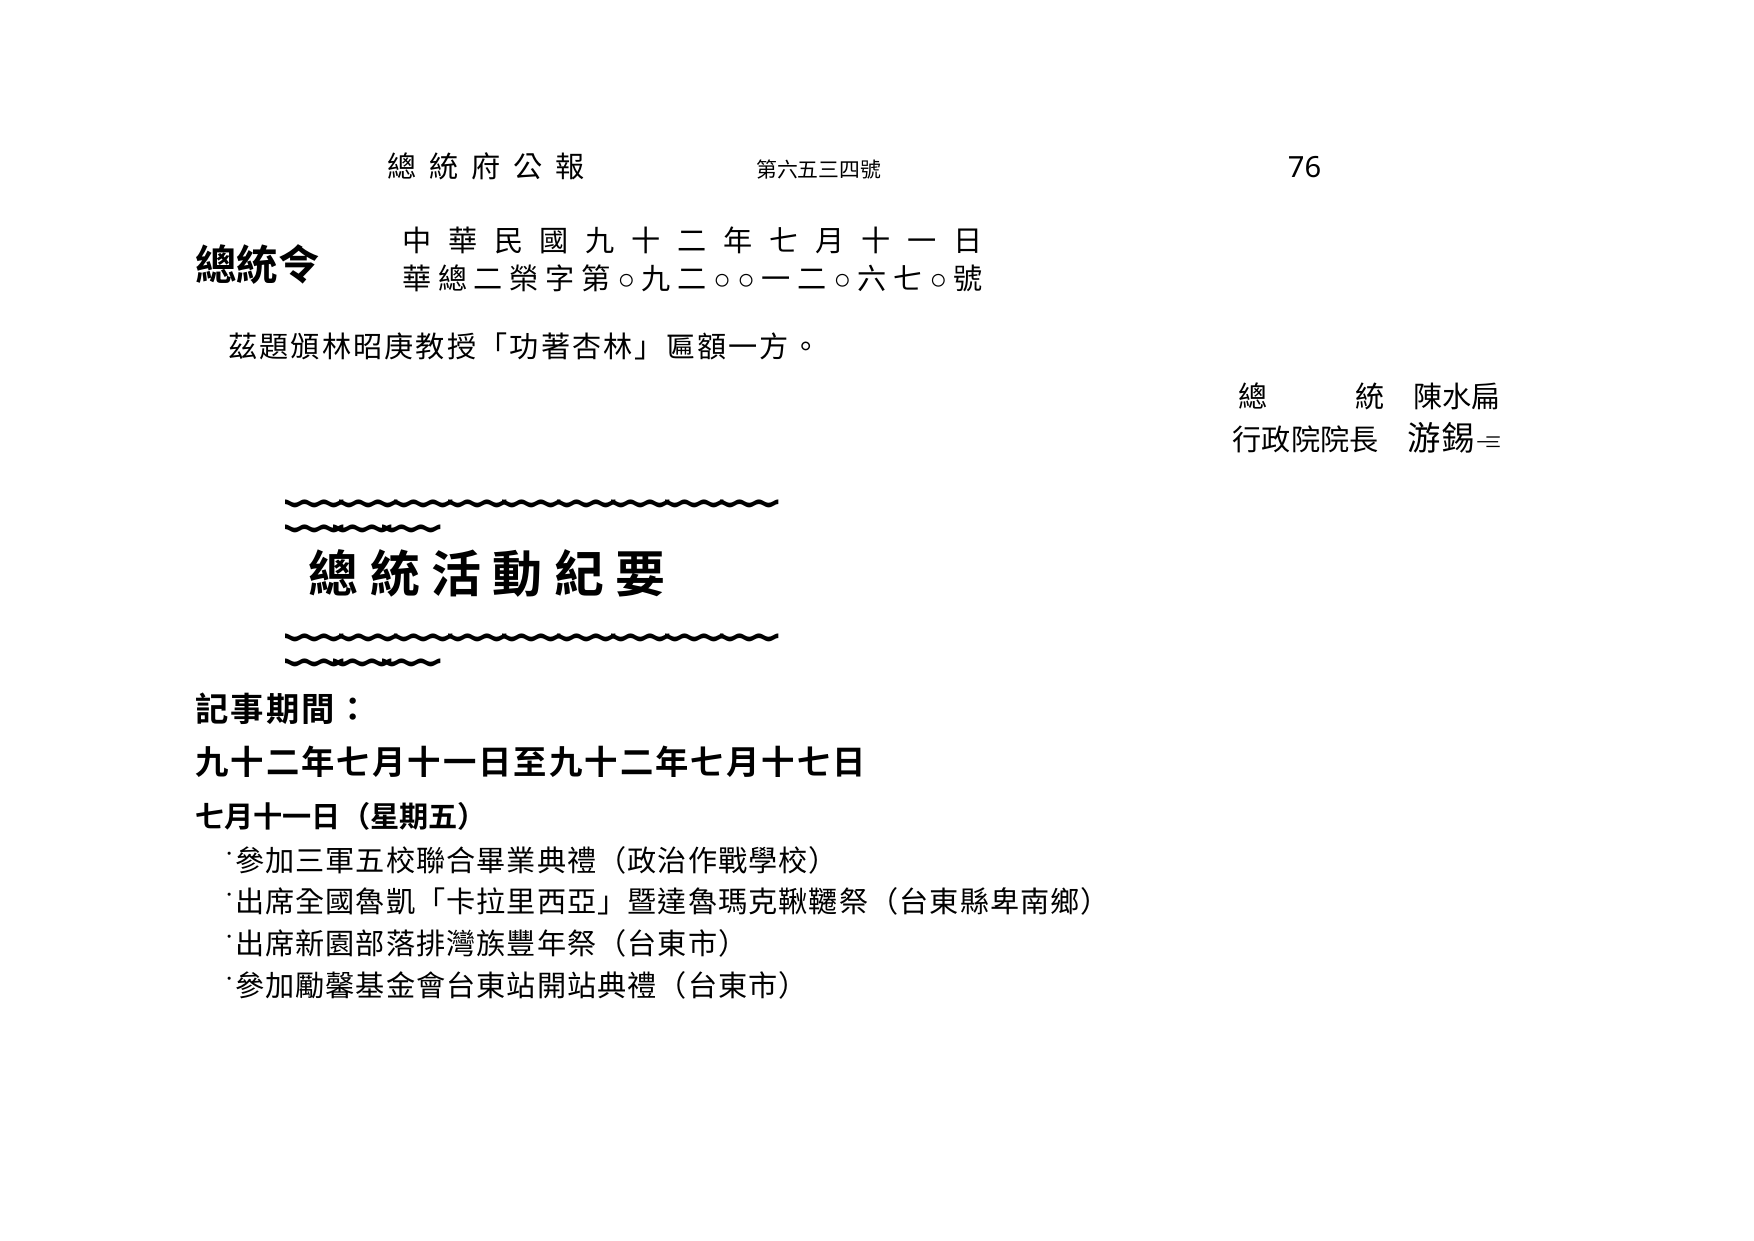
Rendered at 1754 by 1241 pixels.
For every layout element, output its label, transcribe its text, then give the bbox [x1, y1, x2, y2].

table_header 總統令 [192, 222, 399, 328]
table_cell ﹏﹏﹏﹏﹏﹏﹏﹏﹏﹏﹏﹏ [282, 616, 782, 679]
text 茲題頒林昭庚教授「功著杏林」匾額一方。 [195, 328, 1559, 365]
text 行政院院長 游錫 [195, 420, 1501, 458]
table_header 中華民國九十二年七月十一日 華總二榮字第○九二○○一二○六七○號 [399, 222, 986, 328]
text ˙出席全國魯凱「卡拉里西亞」暨達魯瑪克鞦韆祭（台東縣卑南鄉） [224, 879, 1559, 921]
text 記事期間： [195, 691, 1559, 729]
text ˙參加勵馨基金會台東站開站典禮（台東市） [224, 963, 1559, 1004]
text 總 統 陳水扁 [195, 378, 1501, 415]
table_cell 總 統 活 動 紀 要 [282, 533, 782, 616]
table_header ﹏﹏﹏﹏﹏﹏﹏﹏﹏﹏﹏﹏ [282, 483, 782, 533]
text 七月十一日（星期五） [195, 798, 1559, 835]
text 九十二年七月十一日至九十二年七月十七日 [195, 741, 1559, 783]
text ˙參加三軍五校聯合畢業典禮（政治作戰學校） [224, 838, 1559, 879]
text ˙出席新園部落排灣族豐年祭（台東市） [224, 921, 1559, 963]
